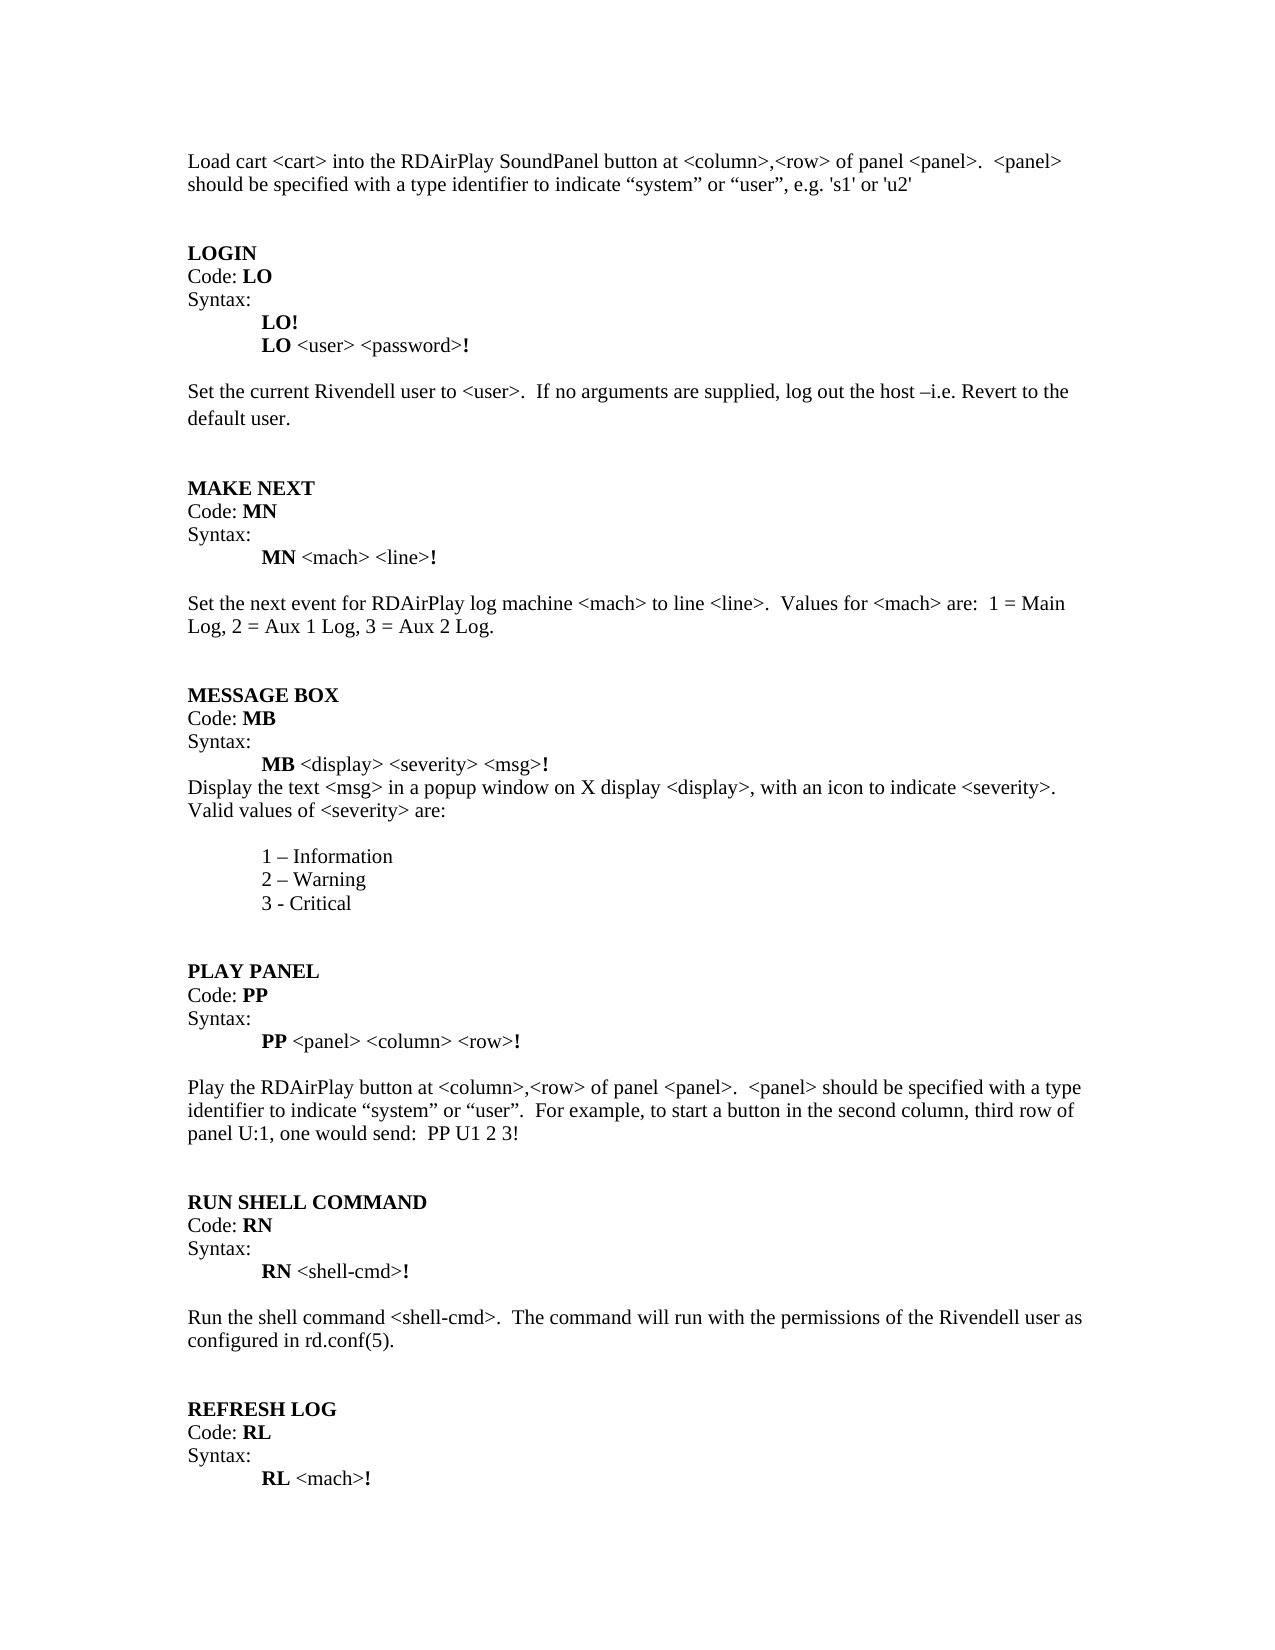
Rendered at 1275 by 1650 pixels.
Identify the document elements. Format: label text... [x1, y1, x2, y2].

text Syntax: [187, 1444, 1087, 1467]
text Display the text <msg> in a popup window on X display <display>, with an icon to indicate <severity>. Valid values of <severity> are: [187, 776, 1087, 822]
text RUN SHELL COMMAND [187, 1191, 1087, 1214]
text Code: PP [187, 983, 1087, 1006]
text Code: MN [187, 500, 1087, 523]
text MAKE NEXT [187, 477, 1087, 500]
text PP <panel> <column> <row>! [187, 1029, 1087, 1052]
text MN <mach> <line>! [187, 546, 1087, 569]
text 3 - Critical [187, 891, 1087, 914]
text Set the next event for RDAirPlay log machine <mach> to line <line>. Values for <mach> are: 1 = Main Log, 2 = Aux 1 Log, 3 = Aux 2 Log. [187, 592, 1087, 638]
text LO! [187, 311, 1087, 334]
text RL <mach>! [187, 1467, 1087, 1490]
text RN <shell-cmd>! [187, 1260, 1087, 1283]
text Load cart <cart> into the RDAirPlay SoundPanel button at <column>,<row> of panel <panel>. <panel> should be specified with a type identifier to indicate “system” or “user”, e.g. 's1' or 'u2' [187, 150, 1087, 196]
text MESSAGE BOX [187, 684, 1087, 707]
text Play the RDAirPlay button at <column>,<row> of panel <panel>. <panel> should be specified with a type identifier to indicate “system” or “user”. For example, to start a button in the second column, third row of panel U:1, one would send: PP U1 2 3! [187, 1076, 1087, 1144]
text Syntax: [187, 1006, 1087, 1029]
text Code: LO [187, 265, 1087, 288]
text 2 – Warning [187, 868, 1087, 891]
text Code: MB [187, 707, 1087, 730]
text MB <display> <severity> <msg>! [187, 753, 1087, 776]
text Code: RN [187, 1214, 1087, 1237]
text REFRESH LOG [187, 1398, 1087, 1421]
text Syntax: [187, 730, 1087, 753]
text Run the shell command <shell-cmd>. The command will run with the permissions of the Rivendell user as configured in rd.conf(5). [187, 1306, 1087, 1352]
text LOGIN [187, 242, 1087, 265]
text Syntax: [187, 288, 1087, 311]
text Syntax: [187, 523, 1087, 546]
text Syntax: [187, 1237, 1087, 1260]
text PLAY PANEL [187, 960, 1087, 983]
text LO <user> <password>! [187, 334, 1087, 357]
text Set the current Rivendell user to <user>. If no arguments are supplied, log out the host –i.e. Revert to the default user. [187, 380, 1087, 431]
text Code: RL [187, 1421, 1087, 1444]
text 1 – Information [187, 845, 1087, 868]
